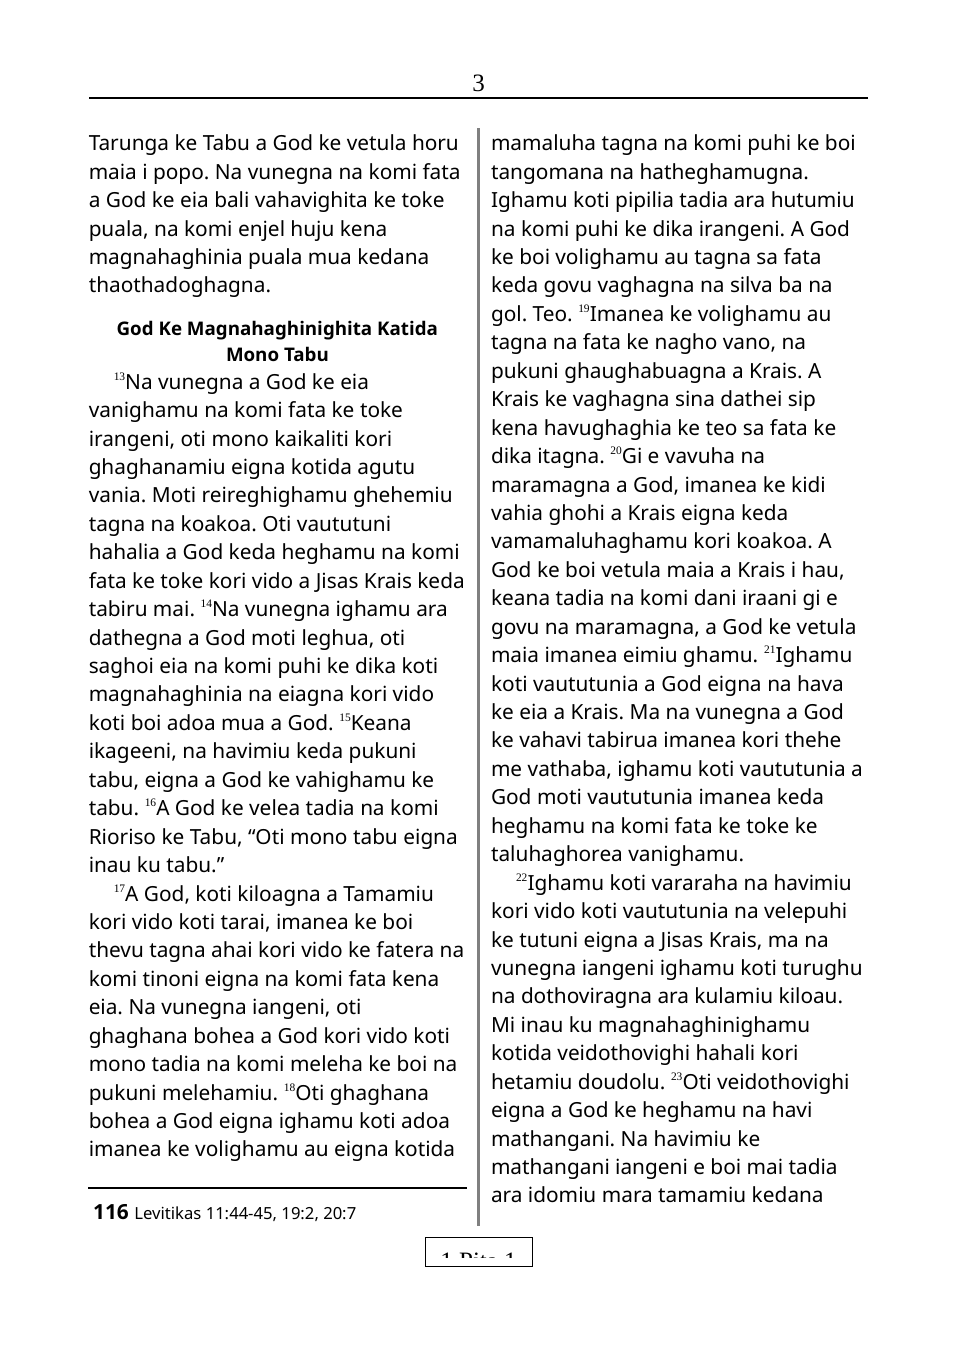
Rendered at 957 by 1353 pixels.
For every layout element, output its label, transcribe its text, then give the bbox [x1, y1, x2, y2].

text 17A God, koti kiloagna a Tamamiu kori vido koti tarai, imanea ke boi thevu tagna ahai kori vido ke fatera na komi tinoni eigna na komi fata kena eia. Na vunegna iangeni, oti ghaghana bohea a God kori vido koti mono tadia na komi meleha ke boi na pukuni melehamiu. 18Oti ghaghana bohea a God eigna ighamu koti adoa imanea ke volighamu au eigna kotida [88, 879, 466, 1163]
text God Ke Magnahaghinighita Katida Mono Tabu [88, 316, 466, 367]
text 22Ighamu koti vararaha na havimiu kori vido koti vaututunia na velepuhi ke tutuni eigna a Jisas Krais, ma na vunegna iangeni ighamu koti turughu na dothoviragna ara kulamiu kiloau. Mi inau ku magnahaghinighamu kotida veidothovighi hahali kori hetamiu doudolu. 23Oti veidothovighi eigna a God ke heghamu na havi mathangani. Na havimiu ke mathangani iangeni e boi mai tadia ara idomiu mara tamamiu kedana [491, 868, 868, 1209]
text Tarunga ke Tabu a God ke vetula horu maia i popo. Na vunegna na komi fata a God ke eia bali vahavighita ke toke puala, na komi enjel huju kena magnahaghinia puala mua kedana thaothadoghagna. [88, 128, 466, 299]
text 116 Levitikas 11:44-45, 19:2, 20:7 [88, 1197, 466, 1225]
text 13Na vunegna a God ke eia vanighamu na komi fata ke toke irangeni, oti mono kaikaliti kori ghaghanamiu eigna kotida agutu vania. Moti reireghighamu ghehemiu tagna na koakoa. Oti vaututuni hahalia a God keda heghamu na komi fata ke toke kori vido a Jisas Krais keda tabiru mai. 14Na vunegna ighamu ara dathegna a God moti leghua, oti saghoi eia na komi puhi ke dika koti magnahaghinia na eiagna kori vido koti boi adoa mua a God. 15Keana ikageeni, na havimiu keda pukuni tabu, eigna a God ke vahighamu ke tabu. 16A God ke velea tadia na komi Rioriso ke Tabu, “Oti mono tabu eigna inau ku tabu.” [88, 367, 466, 879]
text mamaluha tagna na komi puhi ke boi tangomana na hatheghamugna. Ighamu koti pipilia tadia ara hutumiu na komi puhi ke dika irangeni. A God ke boi volighamu au tagna sa fata keda govu vaghagna na silva ba na gol. Teo. 19Imanea ke volighamu au tagna na fata ke nagho vano, na pukuni ghaughabuagna a Krais. A Krais ke vaghagna sina dathei sip kena havughaghia ke teo sa fata ke dika itagna. 20Gi e vavuha na maramagna a God, imanea ke kidi vahia ghohi a Krais eigna keda vamamaluhaghamu kori koakoa. A God ke boi vetula maia a Krais i hau, keana tadia na komi dani iraani gi e govu na maramagna, a God ke vetula maia imanea eimiu ghamu. 21Ighamu koti vaututunia a God eigna na hava ke eia a Krais. Ma na vunegna a God ke vahavi tabirua imanea kori thehe me vathaba, ighamu koti vaututunia a God moti vaututunia imanea keda heghamu na komi fata ke toke ke taluhaghorea vanighamu. [491, 128, 868, 868]
